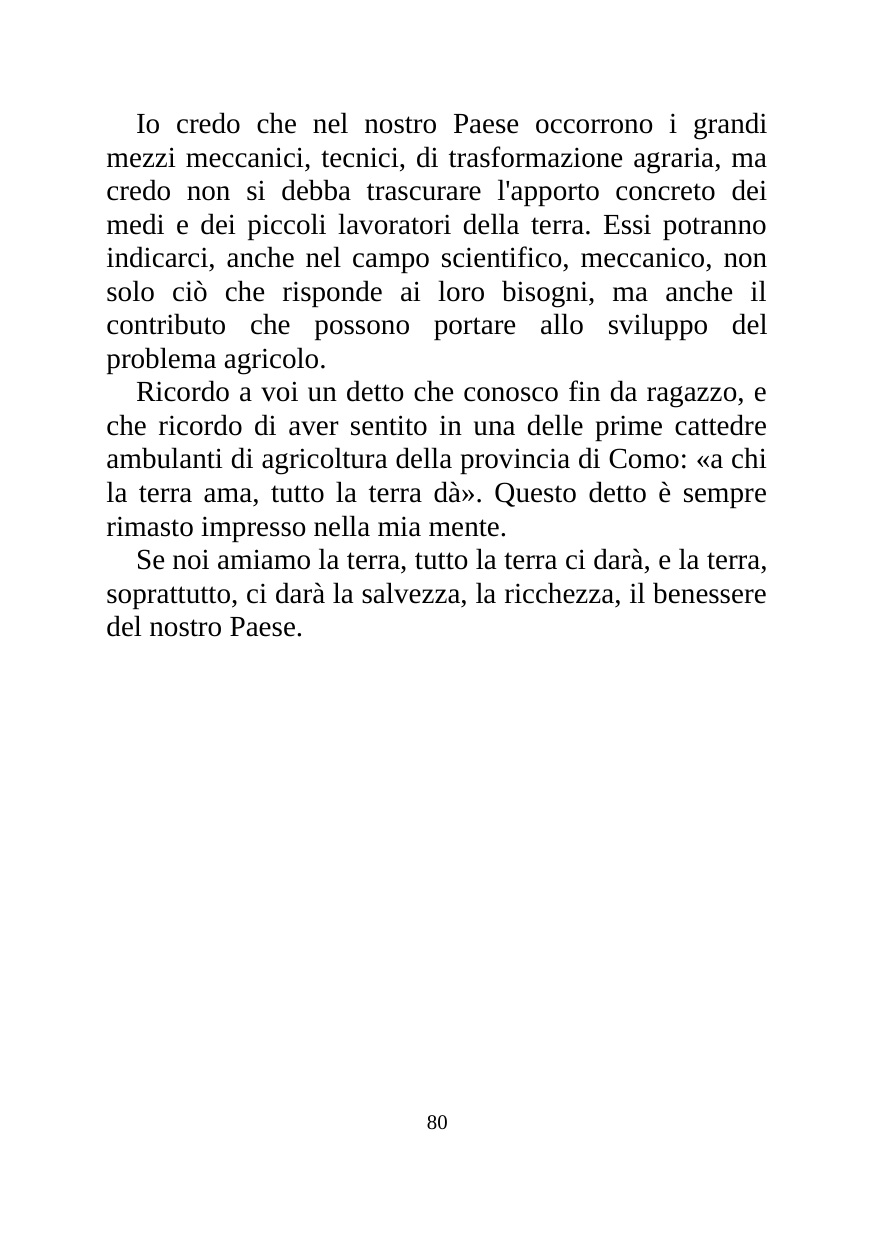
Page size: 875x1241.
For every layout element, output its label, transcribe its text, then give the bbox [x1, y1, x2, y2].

text Se noi amiamo la terra, tutto la terra ci darà, e la terra, soprattutto, ci darà la salvezza, la ricchezza, il benessere del nostro Paese. [106, 542, 768, 643]
text Io credo che nel nostro Paese occorrono i grandi mezzi meccanici, tecnici, di trasformazione agraria, ma credo non si debba trascurare l'apporto concreto dei medi e dei piccoli lavoratori della terra. Essi potranno indicarci, anche nel campo scientifico, meccanico, non solo ciò che risponde ai loro bisogni, ma anche il contributo che possono portare allo sviluppo del problema agricolo. [106, 106, 768, 374]
text Ricordo a voi un detto che conosco fin da ragazzo, e che ricordo di aver sentito in una delle prime cattedre ambulanti di agricoltura della provincia di Como: «a chi la terra ama, tutto la terra dà». Questo detto è sempre rimasto impresso nella mia mente. [106, 374, 768, 542]
